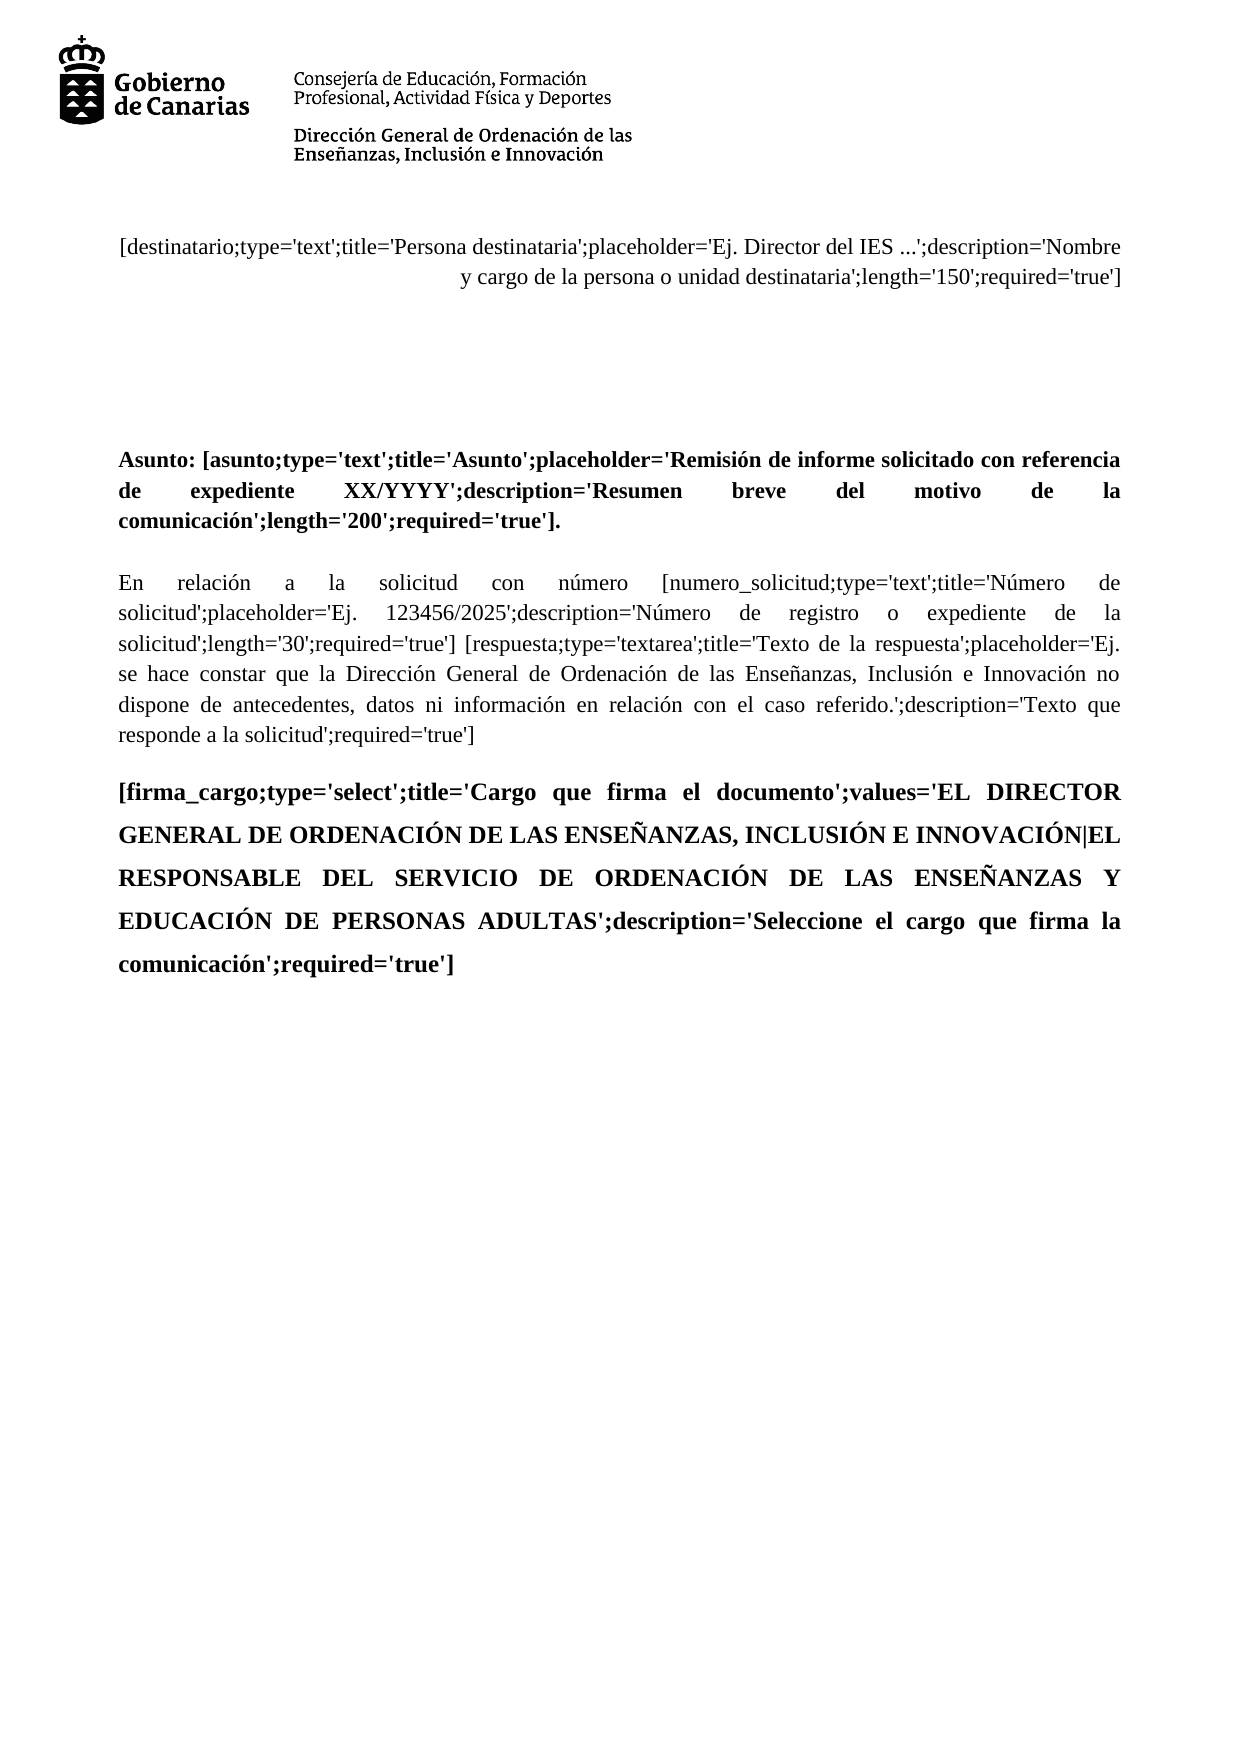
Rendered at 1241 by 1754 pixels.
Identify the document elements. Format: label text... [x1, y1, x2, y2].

text En relación a la solicitud con número [numero_solicitud;type='text';title='Número de solicitud';placeholder='Ej. 123456/2025';description='Número de registro o expediente de la solicitud';length='30';required='true'] [respuesta;type='textarea';title='Texto de la respuesta';placeholder='Ej. se hace constar que la Dirección General de Ordenación de las Enseñanzas, Inclusión e Innovación no dispone de antecedentes, datos ni información en relación con el caso referido.';description='Texto que responde a la solicitud';required='true'] [118, 569, 1122, 748]
text Asunto: [asunto;type='text';title='Asunto';placeholder='Remisión de informe solicitado con referencia de expediente XX/YYYY';description='Resumen breve del motivo de la comunicación';length='200';required='true']. [118, 447, 1122, 534]
text [destinatario;type='text';title='Persona destinataria';placeholder='Ej. Director del IES ...';description='Nombre y cargo de la persona o unidad destinataria';length='150';required='true'] [118, 233, 1122, 290]
picture [58, 35, 632, 164]
text [firma_cargo;type='select';title='Cargo que firma el documento';values='EL DIRECTOR GENERAL DE ORDENACIÓN DE LAS ENSEÑANZAS, INCLUSIÓN E INNOVACIÓN|EL RESPONSABLE DEL SERVICIO DE ORDENACIÓN DE LAS ENSEÑANZAS Y EDUCACIÓN DE PERSONAS ADULTAS';description='Seleccione el cargo que firma la comunicación';required='true'] [118, 777, 1122, 978]
